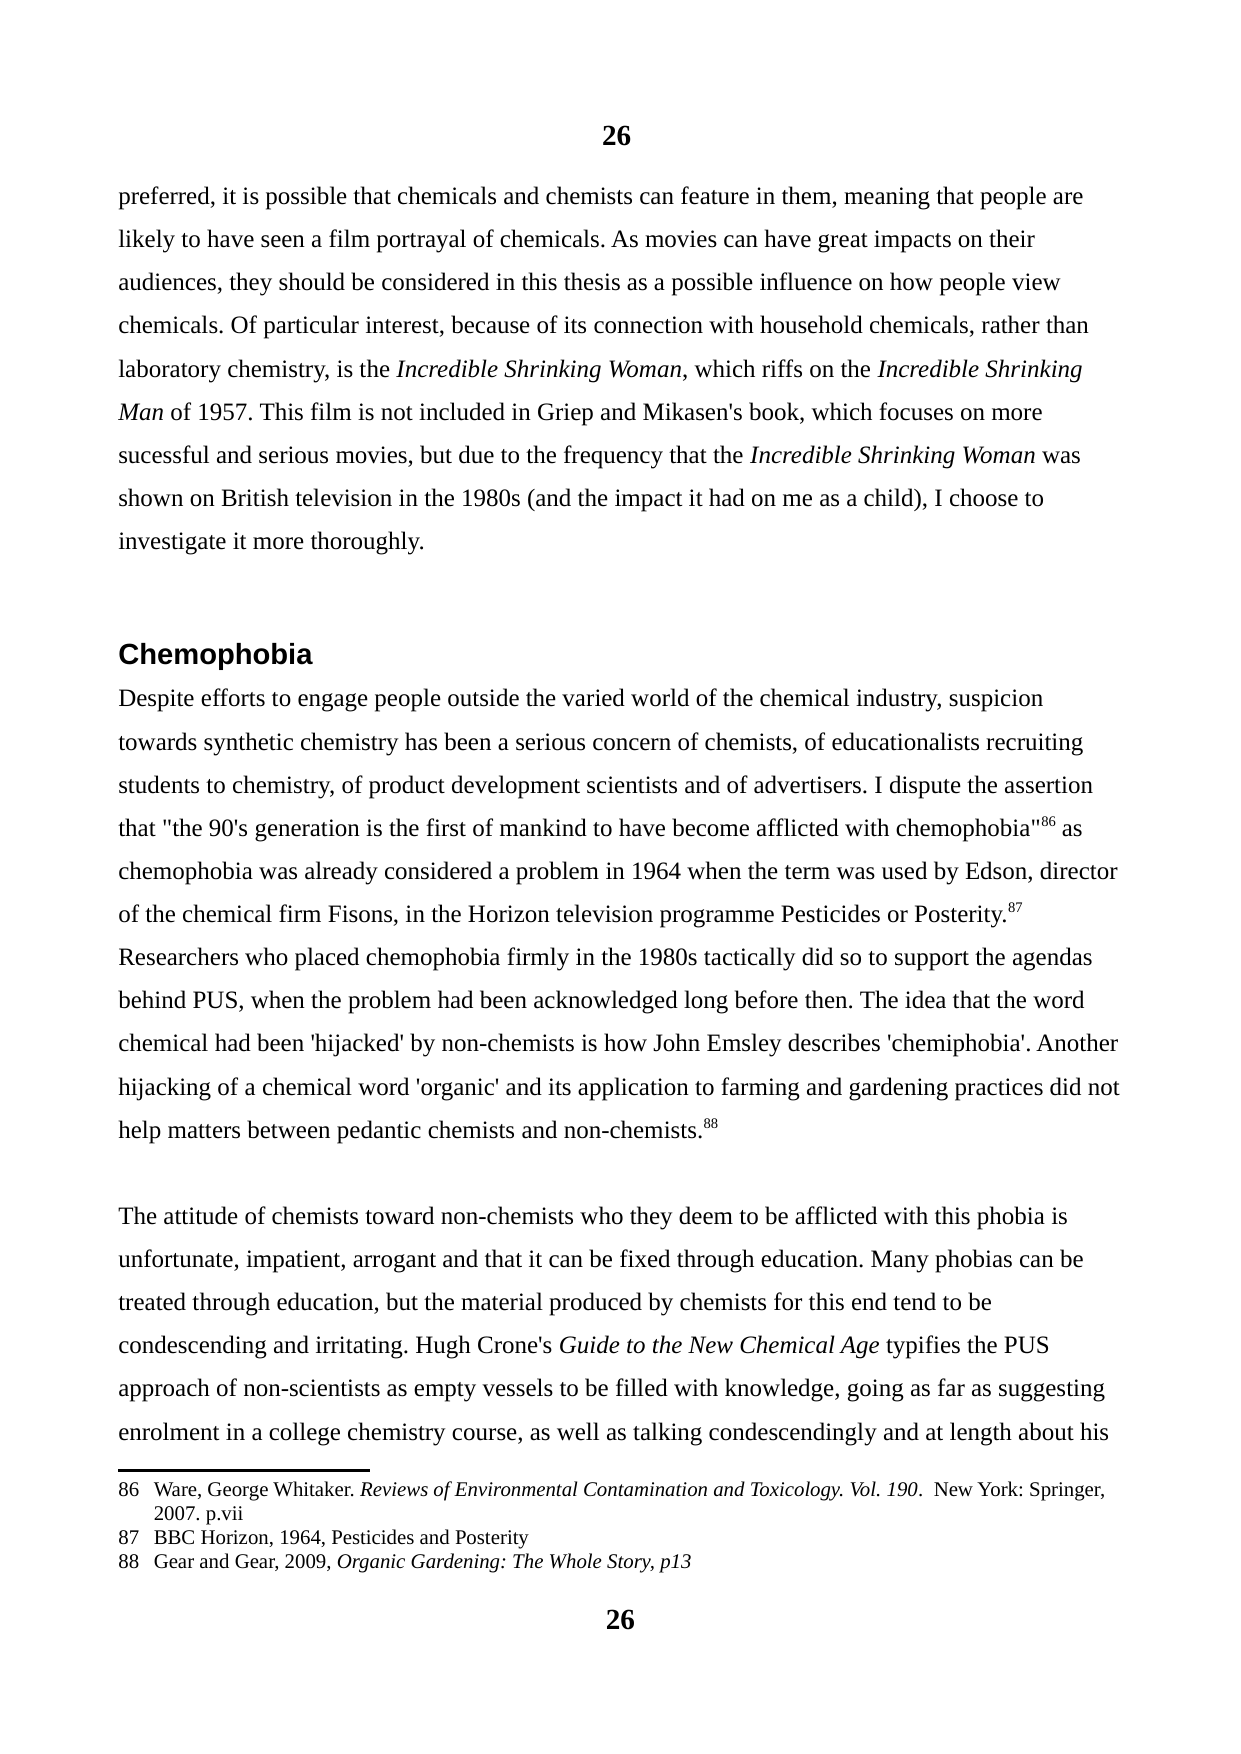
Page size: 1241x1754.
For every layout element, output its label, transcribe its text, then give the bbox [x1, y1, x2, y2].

text Ware, George Whitaker. Reviews of Environmental Contamination and Toxicology. Vol. 190. New York: Springer, 2007. p.vii [118, 1477, 1122, 1525]
text BBC Horizon, 1964, Pesticides and Posterity [118, 1525, 1122, 1549]
text The attitude of chemists toward non-chemists who they deem to be afflicted with this phobia is unfortunate, impatient, arrogant and that it can be fixed through education. Many phobias can be treated through education, but the material produced by chemists for this end tend to be condescending and irritating. Hugh Crone's Guide to the New Chemical Age typifies the PUS approach of non-scientists as empty vessels to be filled with knowledge, going as far as suggesting enrolment in a college chemistry course, as well as talking condescendingly and at length about his [118, 1201, 1122, 1445]
text Despite efforts to engage people outside the varied world of the chemical industry, suspicion towards synthetic chemistry has been a serious concern of chemists, of educationalists recruiting students to chemistry, of product development scientists and of advertisers. I dispute the assertion that "the 90's generation is the first of mankind to have become afflicted with chemophobia" as chemophobia was already considered a problem in 1964 when the term was used by Edson, director of the chemical firm Fisons, in the Horizon television programme Pesticides or Posterity. Researchers who placed chemophobia firmly in the 1980s tactically did so to support the agendas behind PUS, when the problem had been acknowledged long before then. The idea that the word chemical had been 'hijacked' by non-chemists is how John Emsley describes 'chemiphobia'. Another hijacking of a chemical word 'organic' and its application to farming and gardening practices did not help matters between pedantic chemists and non-chemists. [118, 683, 1122, 1143]
subtitle Chemophobia [118, 637, 1122, 671]
text Gear and Gear, 2009, Organic Gardening: The Whole Story, p13 [118, 1549, 1122, 1573]
text preferred, it is possible that chemicals and chemists can feature in them, meaning that people are likely to have seen a film portrayal of chemicals. As movies can have great impacts on their audiences, they should be considered in this thesis as a possible influence on how people view chemicals. Of particular interest, because of its connection with household chemicals, rather than laboratory chemistry, is the Incredible Shrinking Woman, which riffs on the Incredible Shrinking Man of 1957. This film is not included in Griep and Mikasen's book, which focuses on more sucessful and serious movies, but due to the frequency that the Incredible Shrinking Woman was shown on British television in the 1980s (and the impact it had on me as a child), I choose to investigate it more thoroughly. [118, 181, 1122, 555]
